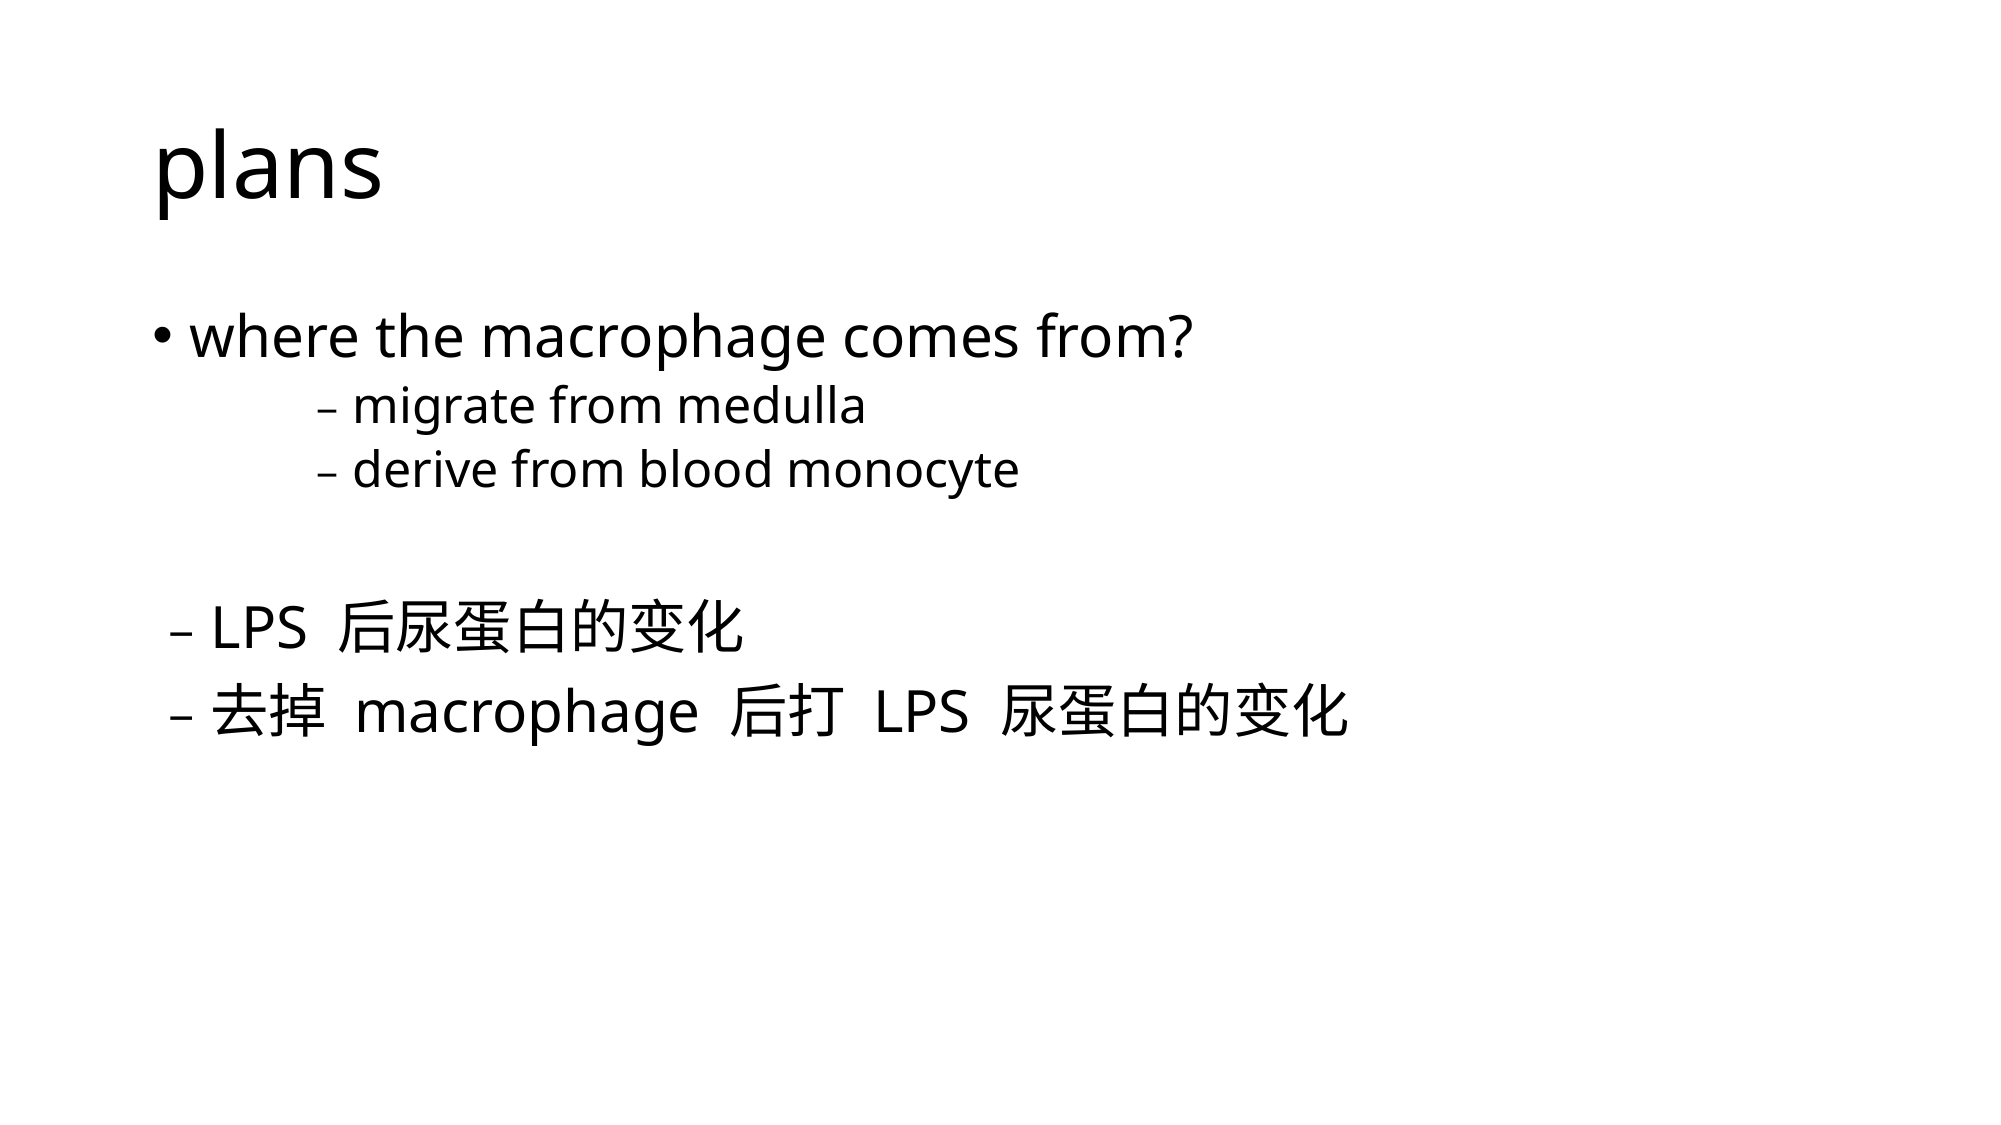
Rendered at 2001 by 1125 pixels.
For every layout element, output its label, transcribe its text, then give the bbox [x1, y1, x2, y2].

list where the macrophage comes from? migrate from medulla derive from blood monocyte LPS 后尿蛋白的变化 去掉 macrophage 后打 LPS 尿蛋白的变化 [137, 299, 1863, 1014]
title plans [137, 59, 1863, 278]
